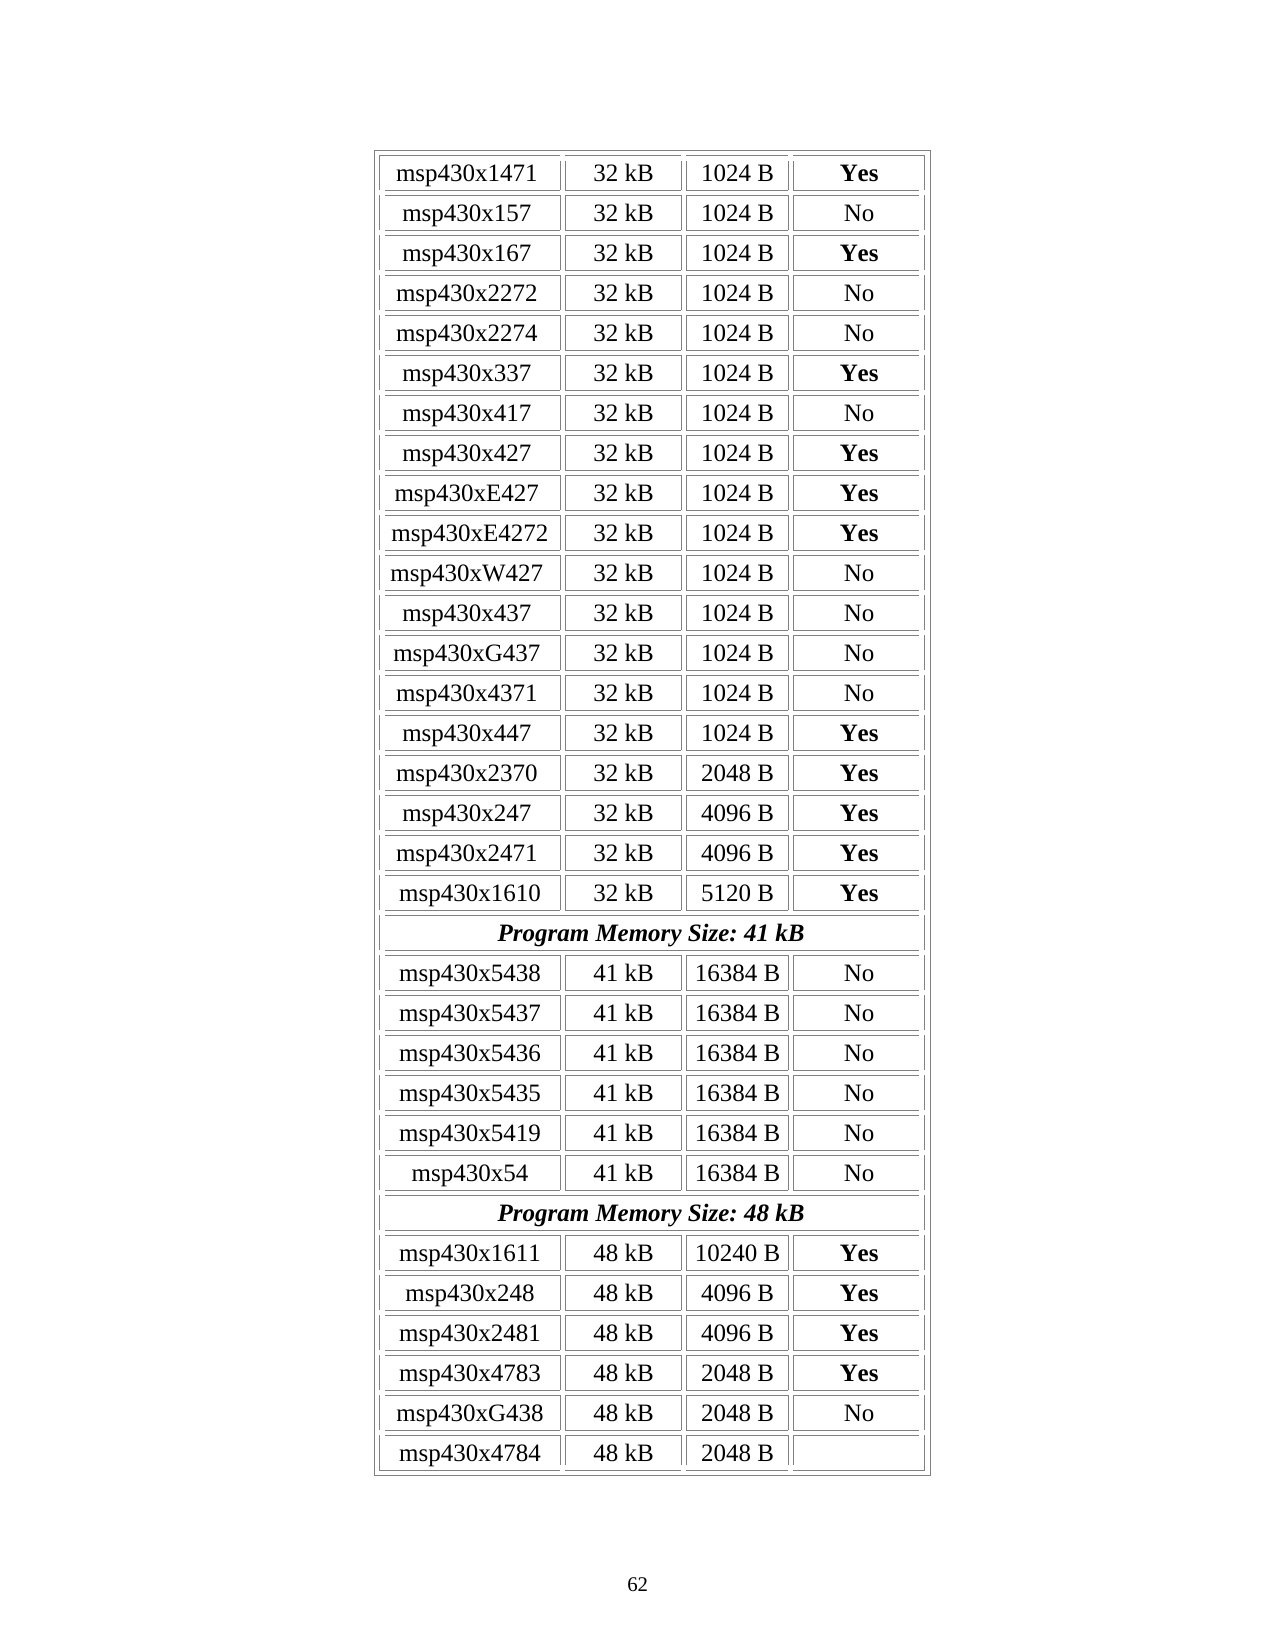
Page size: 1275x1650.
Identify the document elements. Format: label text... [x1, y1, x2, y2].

table_cell 1024 B [684, 510, 791, 550]
table_cell 48 kB [563, 1390, 684, 1430]
table_cell 32 kB [563, 350, 684, 390]
table_cell Yes [791, 830, 927, 870]
table_cell Yes [791, 510, 927, 550]
table_cell 32 kB [563, 190, 684, 230]
table_cell Program Memory Size: 41 kB [377, 910, 927, 950]
table_cell msp430x157 [377, 190, 563, 230]
table_cell msp430x5437 [377, 990, 563, 1030]
table_cell [791, 1430, 927, 1470]
table_cell Yes [791, 430, 927, 470]
table_cell 16384 B [684, 1150, 791, 1190]
table_cell 1024 B [684, 390, 791, 430]
table_cell 16384 B [684, 1070, 791, 1110]
table_cell msp430x5435 [377, 1070, 563, 1110]
table_cell No [791, 1150, 927, 1190]
table_cell No [791, 550, 927, 590]
table_cell Yes [791, 470, 927, 510]
table_cell 4096 B [684, 1270, 791, 1310]
table_cell 1024 B [684, 670, 791, 710]
table_cell 32 kB [563, 670, 684, 710]
table_cell msp430x437 [377, 590, 563, 630]
table_cell 32 kB [563, 750, 684, 790]
table_cell 32 kB [563, 630, 684, 670]
table_cell 32 kB [563, 230, 684, 270]
table_cell No [791, 1390, 927, 1430]
table_cell No [791, 270, 927, 310]
table_cell No [791, 990, 927, 1030]
table_cell 32 kB [563, 270, 684, 310]
table_cell Yes [791, 870, 927, 910]
table_cell No [791, 1070, 927, 1110]
table_cell msp430x1611 [377, 1230, 563, 1270]
table_cell 2048 B [684, 1350, 791, 1390]
table_cell 1024 B [684, 710, 791, 750]
table_cell 1024 B [684, 190, 791, 230]
table_cell msp430xG438 [377, 1390, 563, 1430]
table_cell No [791, 950, 927, 990]
table_cell Yes [791, 790, 927, 830]
table_cell msp430x2471 [377, 830, 563, 870]
table_cell Program Memory Size: 48 kB [377, 1190, 927, 1230]
table_cell 32 kB [563, 870, 684, 910]
table_cell Yes [791, 230, 927, 270]
table_cell No [791, 390, 927, 430]
table_cell 32 kB [563, 830, 684, 870]
table_cell 4096 B [684, 790, 791, 830]
table_cell 32 kB [563, 390, 684, 430]
table_cell 1024 B [684, 230, 791, 270]
table_cell msp430x2272 [377, 270, 563, 310]
table_cell 41 kB [563, 1070, 684, 1110]
table_cell Yes [791, 1270, 927, 1310]
table_cell 2048 B [684, 750, 791, 790]
table_cell msp430x4784 [377, 1430, 563, 1470]
table_cell msp430x5436 [377, 1030, 563, 1070]
table_cell msp430xE4272 [377, 510, 563, 550]
table_cell Yes [791, 750, 927, 790]
table_cell Yes [791, 1350, 927, 1390]
table_cell 32 kB [563, 430, 684, 470]
table_cell 48 kB [563, 1350, 684, 1390]
table_cell 1024 B [684, 470, 791, 510]
table_cell 16384 B [684, 1110, 791, 1150]
table_cell No [791, 590, 927, 630]
table_cell 32 kB [563, 470, 684, 510]
table_cell 1024 B [684, 590, 791, 630]
table_cell msp430x417 [377, 390, 563, 430]
table_cell 41 kB [563, 1150, 684, 1190]
table_cell 1024 B [684, 270, 791, 310]
table_cell msp430x4371 [377, 670, 563, 710]
table_cell 32 kB [563, 790, 684, 830]
table_cell msp430xW427 [377, 550, 563, 590]
table_cell msp430x2481 [377, 1310, 563, 1350]
table_cell 32 kB [563, 590, 684, 630]
table_cell 1024 B [684, 151, 791, 190]
table_cell 10240 B [684, 1231, 791, 1270]
table_cell msp430x4783 [377, 1350, 563, 1390]
table_cell 32 kB [563, 710, 684, 750]
table_cell msp430x427 [377, 430, 563, 470]
table_cell 48 kB [563, 1430, 684, 1470]
table_cell 48 kB [563, 1270, 684, 1310]
table_cell 32 kB [563, 310, 684, 350]
table_cell 5120 B [684, 870, 791, 910]
table_cell msp430x1471 [377, 151, 563, 190]
table_cell msp430x167 [377, 230, 563, 270]
table_cell msp430xG437 [377, 630, 563, 670]
table_cell 32 kB [563, 550, 684, 590]
table_cell 1024 B [684, 430, 791, 470]
table_cell 16384 B [684, 1030, 791, 1070]
table_cell msp430xE427 [377, 470, 563, 510]
table_cell No [791, 190, 927, 230]
table_cell No [791, 630, 927, 670]
table_cell 4096 B [684, 1310, 791, 1350]
table_cell No [791, 310, 927, 350]
table_cell 16384 B [684, 990, 791, 1030]
table_cell msp430x2370 [377, 750, 563, 790]
table_cell msp430x2274 [377, 310, 563, 350]
table_cell 48 kB [563, 1231, 684, 1270]
table_cell msp430x5419 [377, 1110, 563, 1150]
table_cell msp430x1610 [377, 870, 563, 910]
table_cell 4096 B [684, 830, 791, 870]
table_cell Yes [791, 151, 927, 190]
table_cell 41 kB [563, 1110, 684, 1150]
table_cell 1024 B [684, 550, 791, 590]
table_cell 16384 B [684, 951, 791, 990]
table_cell msp430x54 [377, 1150, 563, 1190]
table_cell 32 kB [563, 510, 684, 550]
table_cell msp430x337 [377, 350, 563, 390]
table_cell No [791, 1110, 927, 1150]
table_cell 2048 B [684, 1430, 791, 1470]
table_cell 48 kB [563, 1310, 684, 1350]
table_cell Yes [791, 1310, 927, 1350]
table_cell Yes [791, 1230, 927, 1270]
table_cell 2048 B [684, 1390, 791, 1430]
table_cell 1024 B [684, 630, 791, 670]
table_cell No [791, 1030, 927, 1070]
table_cell 41 kB [563, 990, 684, 1030]
table_cell msp430x248 [377, 1270, 563, 1310]
table_cell msp430x5438 [377, 950, 563, 990]
table_cell 41 kB [563, 1030, 684, 1070]
table_cell msp430x447 [377, 710, 563, 750]
table_cell 32 kB [563, 151, 684, 190]
table_cell No [791, 670, 927, 710]
table_cell 41 kB [563, 951, 684, 990]
table_cell 1024 B [684, 350, 791, 390]
table_cell Yes [791, 710, 927, 750]
table_cell 1024 B [684, 310, 791, 350]
table_cell msp430x247 [377, 790, 563, 830]
table_cell Yes [791, 350, 927, 390]
